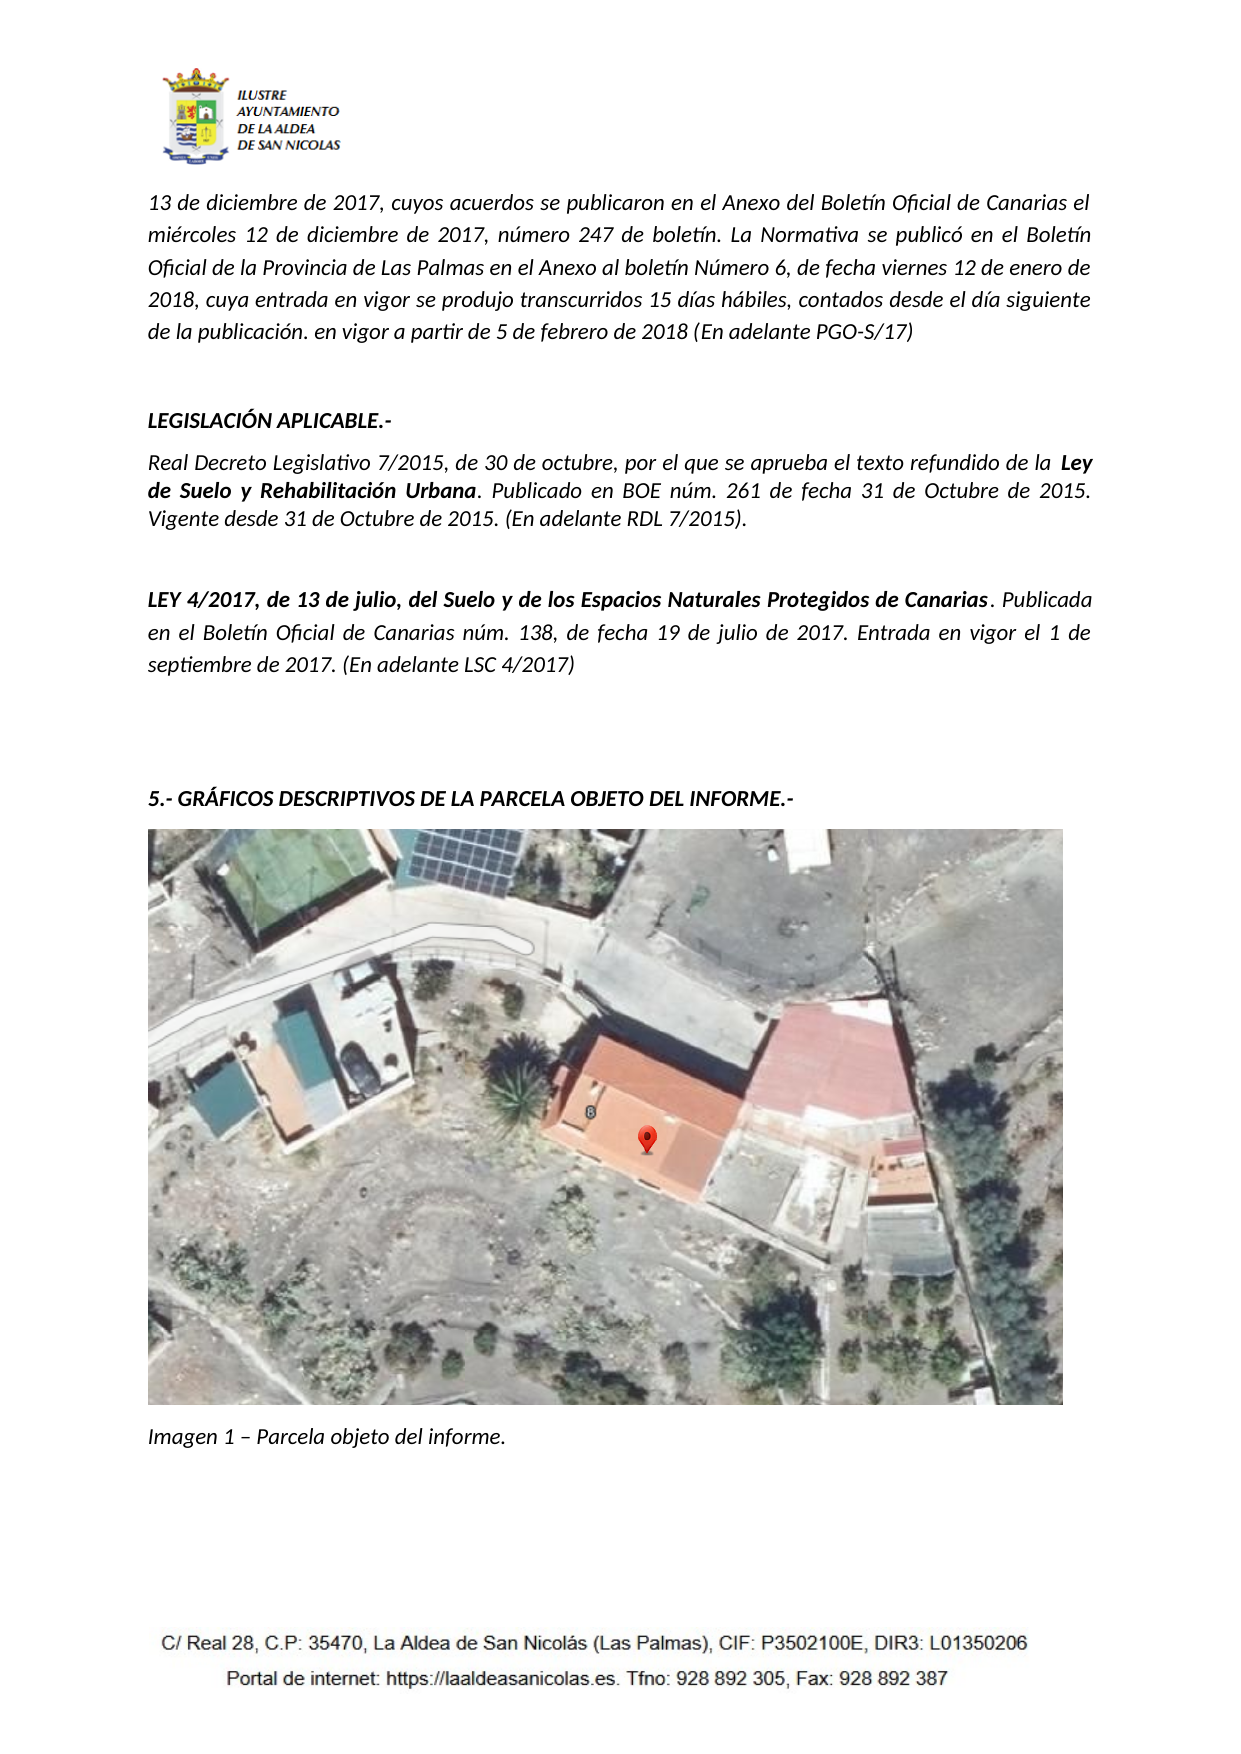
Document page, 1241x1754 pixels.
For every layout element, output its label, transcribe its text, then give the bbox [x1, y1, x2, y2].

picture [149, 60, 356, 172]
text LEY 4/2017, de 13 de julio, del Suelo y de los Espacios Naturales Protegidos de Canarias. Publicada en el Boletín Oficial de Canarias núm. 138, de fecha 19 de julio de 2017. Entrada en vigor el 1 de septiembre de 2017. (En adelante LSC 4/2017) [148, 586, 1093, 678]
text Real Decreto Legislativo 7/2015, de 30 de octubre, por el que se aprueba el texto refundido de la Ley de Suelo y Rehabilitación Urbana. Publicado en BOE núm. 261 de fecha 31 de Octubre de 2015. Vigente desde 31 de Octubre de 2015. (En adelante RDL 7/2015). [148, 448, 1093, 533]
text 5.- GRÁFICOS DESCRIPTIVOS DE LA PARCELA OBJETO DEL INFORME.- [148, 784, 1093, 812]
picture [148, 829, 1063, 1405]
text 13 de diciembre de 2017, cuyos acuerdos se publicaron en el Anexo del Boletín Oficial de Canarias el miércoles 12 de diciembre de 2017, número 247 de boletín. La Normativa se publicó en el Boletín Oficial de la Provincia de Las Palmas en el Anexo al boletín Número 6, de fecha viernes 12 de enero de 2018, cuya entrada en vigor se produjo transcurridos 15 días hábiles, contados desde el día siguiente de la publicación. en vigor a partir de 5 de febrero de 2018 (En adelante PGO-S/17) [148, 188, 1093, 345]
text LEGISLACIÓN APLICABLE.- [148, 407, 1093, 434]
text Imagen 1 – Parcela objeto del informe. [148, 1422, 1093, 1450]
picture [149, 1627, 1034, 1694]
